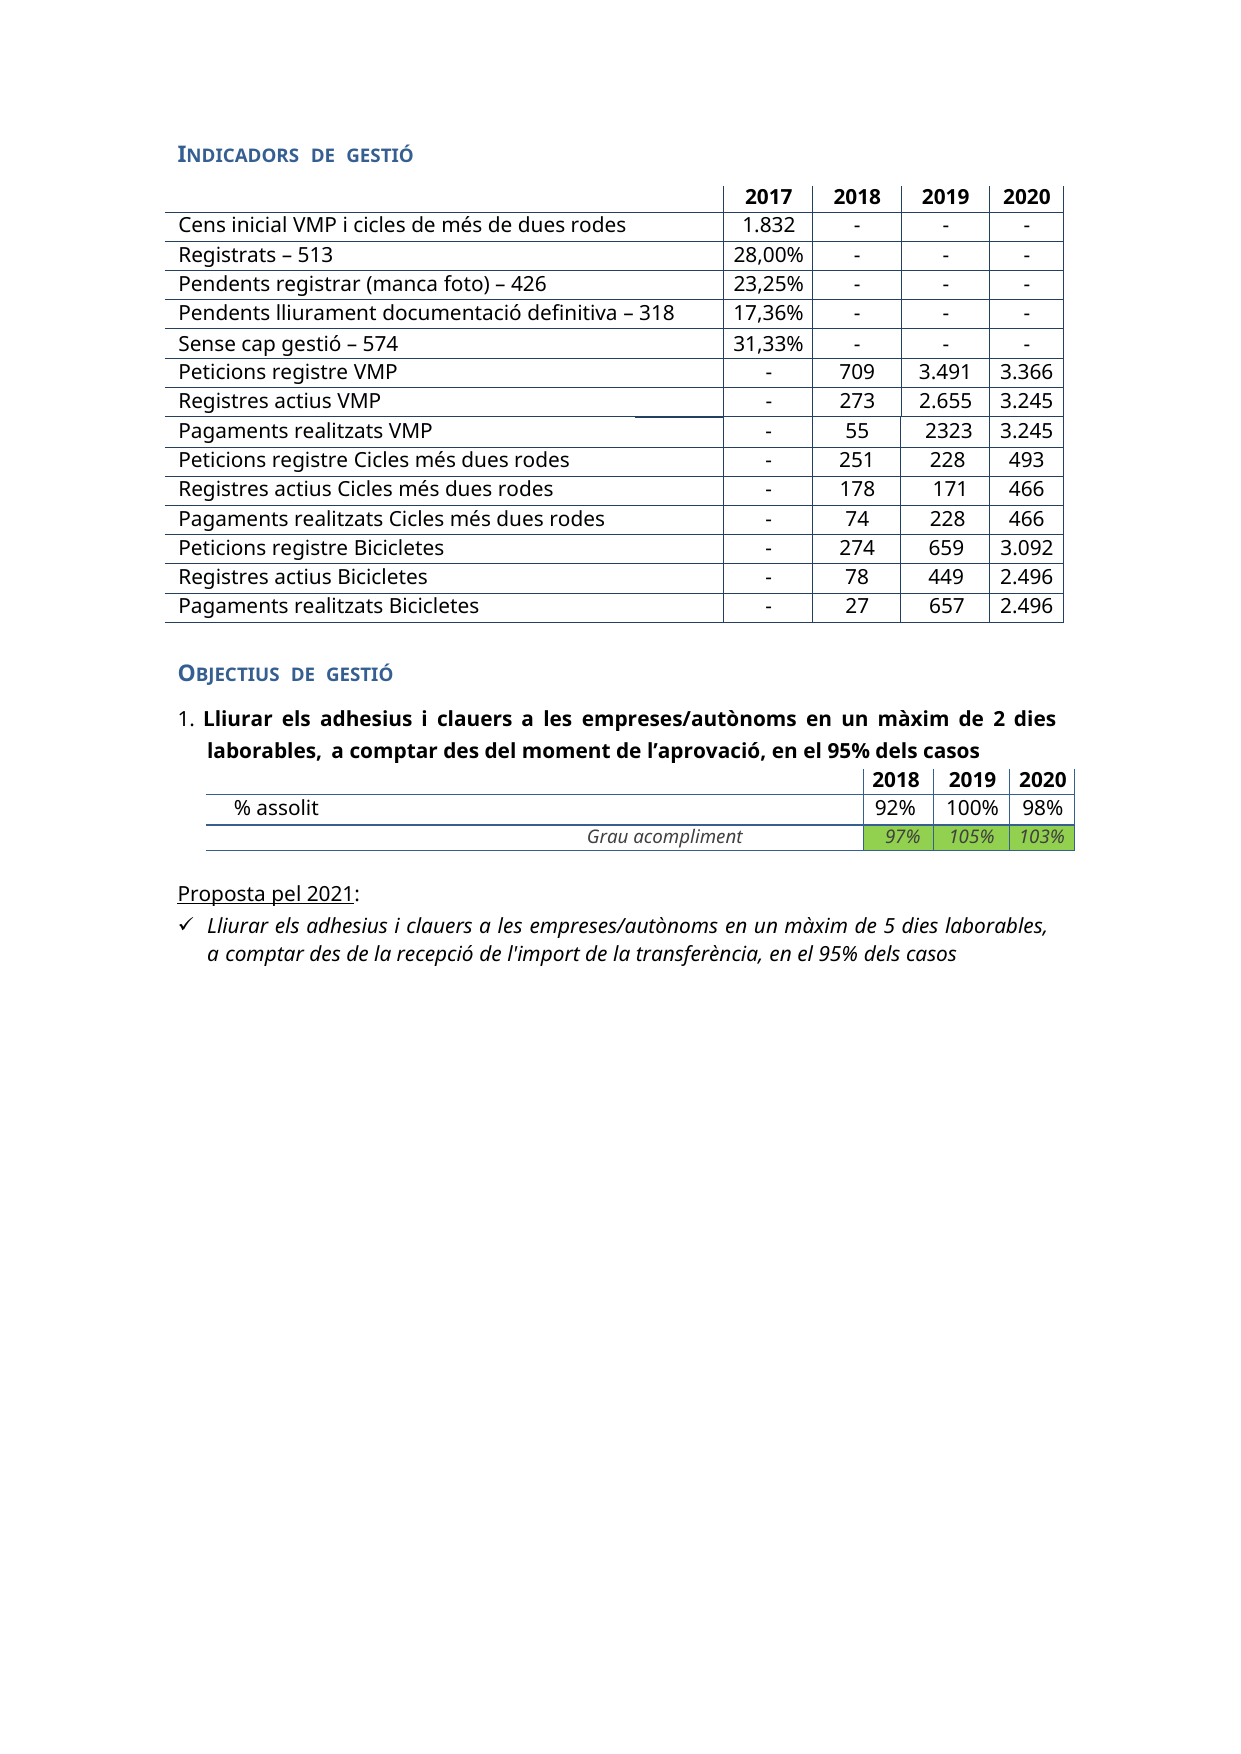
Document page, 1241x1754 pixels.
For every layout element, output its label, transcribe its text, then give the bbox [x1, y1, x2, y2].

table_cell - [902, 329, 989, 358]
table_cell 657 [901, 594, 989, 622]
table_cell 2.655 [902, 388, 989, 416]
table_cell 100% [934, 795, 1009, 823]
table_cell 3.245 [990, 388, 1063, 416]
table_header 2018 [864, 769, 933, 794]
table_cell Sense cap gestió – 574 [165, 329, 723, 358]
table_cell Grau acompliment [206, 826, 863, 850]
table_cell 103% [1010, 826, 1074, 850]
table_cell Pagaments realitzats Cicles més dues rodes [165, 506, 723, 534]
table_cell - [813, 329, 901, 358]
text OBJECTIUS DE GESTIÓ [177, 657, 1090, 688]
table_header Pagaments realitzats VMP [165, 417, 635, 447]
table_cell 74 [813, 506, 900, 534]
table_cell Pagaments realitzats Bicicletes [165, 594, 723, 622]
table_cell % assolit [206, 795, 863, 823]
table_cell - [813, 242, 901, 270]
table_cell - [990, 329, 1063, 358]
table_header [165, 186, 723, 212]
table_cell - [724, 477, 812, 505]
table_header 2020 [1010, 769, 1074, 794]
table_header 55 [813, 417, 900, 447]
table_cell 274 [813, 535, 900, 563]
table_cell Registres actius VMP [165, 388, 723, 416]
table_cell - [902, 300, 989, 328]
text Proposta pel 2021: [177, 879, 1090, 907]
table_cell - [990, 271, 1063, 299]
table_cell - [813, 271, 901, 299]
table_cell 23,25% [724, 271, 812, 299]
subtitle 1. Lliurar els adhesius i clauers a les empreses/autònoms en un màxim de 2 dies laborables, a comptar des del moment de l’aprovació, en el 95% dels casos [177, 704, 1090, 765]
table_header 2019 [902, 186, 989, 212]
table_cell 2.496 [990, 564, 1063, 592]
table_cell Cens inicial VMP i cicles de més de dues rodes [165, 213, 723, 241]
table_cell - [724, 506, 812, 534]
table_cell Peticions registre VMP [165, 359, 723, 387]
table_cell 1.832 [724, 213, 812, 241]
table_cell 659 [901, 535, 989, 563]
table_cell 228 [901, 506, 989, 534]
table_cell 466 [990, 506, 1063, 534]
table_cell - [813, 213, 901, 241]
table_header 3.245 [990, 417, 1063, 447]
table_cell 28,00% [724, 242, 812, 270]
table_header 2018 [813, 186, 901, 212]
table_cell - [902, 271, 989, 299]
table_cell Peticions registre Bicicletes [165, 535, 723, 563]
table_header - [724, 417, 812, 447]
table_cell - [724, 594, 812, 622]
table_cell Registres actius Cicles més dues rodes [165, 477, 723, 505]
table_cell 78 [813, 564, 900, 592]
table_cell 3.491 [902, 359, 989, 387]
table_cell Registrats – 513 [165, 242, 723, 270]
table_cell - [990, 300, 1063, 328]
table_cell 273 [813, 388, 901, 416]
table_cell 449 [901, 564, 989, 592]
table_cell - [902, 213, 989, 241]
table_header 2017 [724, 186, 812, 212]
table_cell 97% [864, 826, 933, 850]
table_cell - [902, 242, 989, 270]
table_cell - [724, 388, 812, 416]
table_header 2019 [934, 769, 1009, 794]
table_cell - [724, 359, 812, 387]
table_header 2323 [901, 417, 989, 447]
table_cell Pendents registrar (manca foto) – 426 [165, 271, 723, 299]
table_cell - [724, 564, 812, 592]
table_cell 709 [813, 359, 901, 387]
table_cell 251 [813, 448, 900, 476]
table_cell 228 [901, 448, 989, 476]
table_header 2020 [990, 186, 1063, 212]
table_cell - [990, 213, 1063, 241]
table_header [206, 769, 863, 794]
table_cell Registres actius Bicicletes [165, 564, 723, 592]
table_cell 92% [864, 795, 933, 823]
table_cell Peticions registre Cicles més dues rodes [165, 448, 723, 476]
table_cell 98% [1010, 795, 1074, 823]
table_cell 466 [990, 477, 1063, 505]
table_cell - [990, 242, 1063, 270]
table_cell - [724, 535, 812, 563]
table_cell - [813, 300, 901, 328]
table_cell - [724, 448, 812, 476]
table_cell 27 [813, 594, 900, 622]
table_header [635, 418, 723, 447]
text INDICADORS DE GESTIÓ [177, 137, 1090, 169]
table_cell 3.092 [990, 535, 1063, 563]
table_cell 171 [901, 477, 989, 505]
table_cell 178 [813, 477, 900, 505]
table_cell 2.496 [990, 594, 1063, 622]
table_cell Pendents lliurament documentació definitiva – 318 [165, 300, 723, 328]
table_cell 493 [990, 448, 1063, 476]
list Lliurar els adhesius i clauers a les empreses/autònoms en un màxim de 5 dies laborables, a comptar des de la recepció de l'import de la transferència, en el 95% dels casos [177, 911, 1062, 968]
table_cell 17,36% [724, 300, 812, 328]
table_cell 3.366 [990, 359, 1063, 387]
table_cell 105% [934, 826, 1009, 850]
table_cell 31,33% [724, 329, 812, 358]
